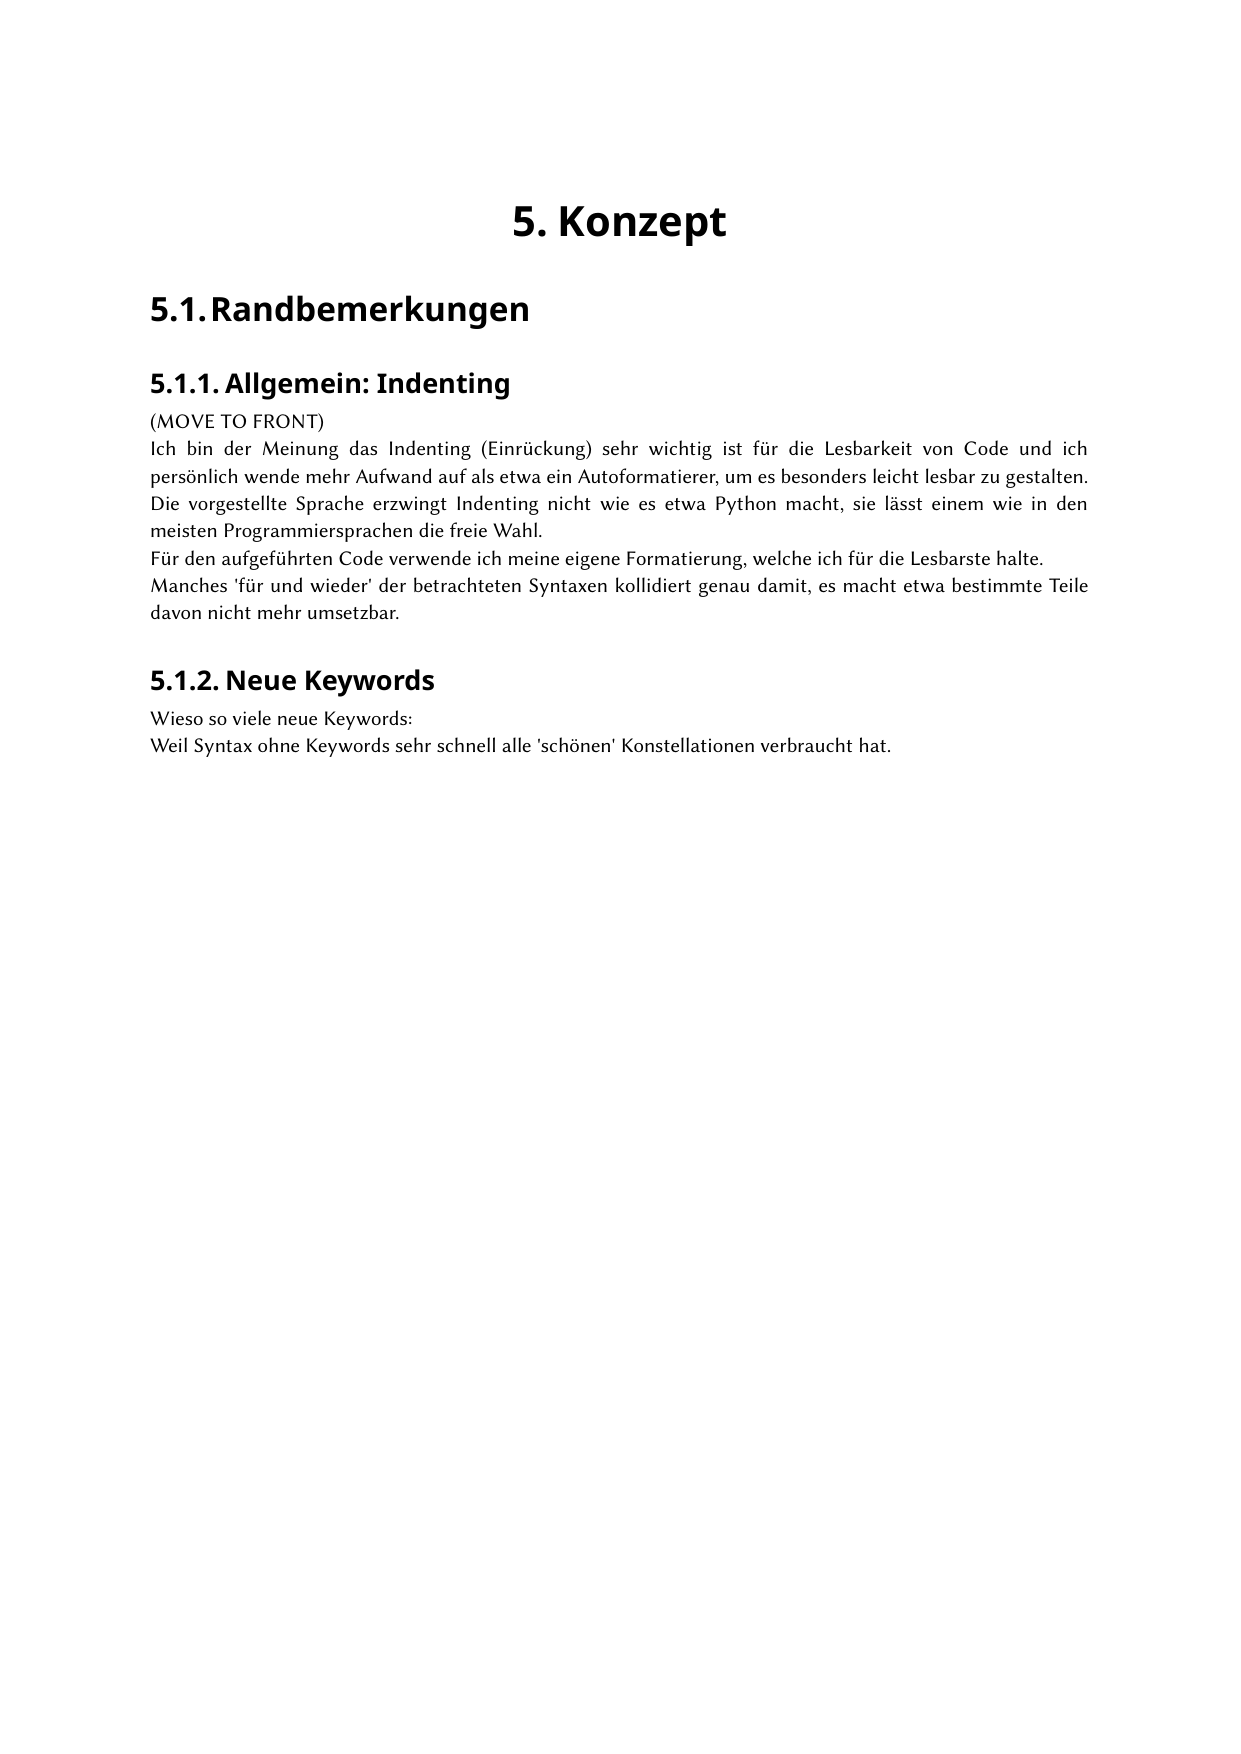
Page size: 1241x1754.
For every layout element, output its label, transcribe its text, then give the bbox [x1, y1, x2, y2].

text (MOVE TO FRONT) [150, 410, 1090, 434]
subtitle Neue Keywords [150, 662, 1090, 698]
text Die vorgestellte Sprache erzwingt Indenting nicht wie es etwa Python macht, sie lässt einem wie in den meisten Programmiersprachen die freie Wahl. [150, 492, 1090, 543]
text Wieso so viele neue Keywords: [150, 707, 1090, 731]
text Ich bin der Meinung das Indenting (Einrückung) sehr wichtig ist für die Lesbarkeit von Code und ich persönlich wende mehr Aufwand auf als etwa ein Autoformatierer, um es besonders leicht lesbar zu gestalten. [150, 437, 1090, 488]
text Für den aufgeführten Code verwende ich meine eigene Formatierung, welche ich für die Lesbarste halte. [150, 546, 1090, 570]
subtitle Konzept [150, 192, 1090, 248]
subtitle Allgemein: Indenting [150, 365, 1090, 402]
text Manches 'für und wieder' der betrachteten Syntaxen kollidiert genau damit, es macht etwa bestimmte Teile davon nicht mehr umsetzbar. [150, 574, 1090, 625]
subtitle Randbemerkungen [150, 286, 1090, 331]
text Weil Syntax ohne Keywords sehr schnell alle 'schönen' Konstellationen verbraucht hat. [150, 734, 1090, 758]
